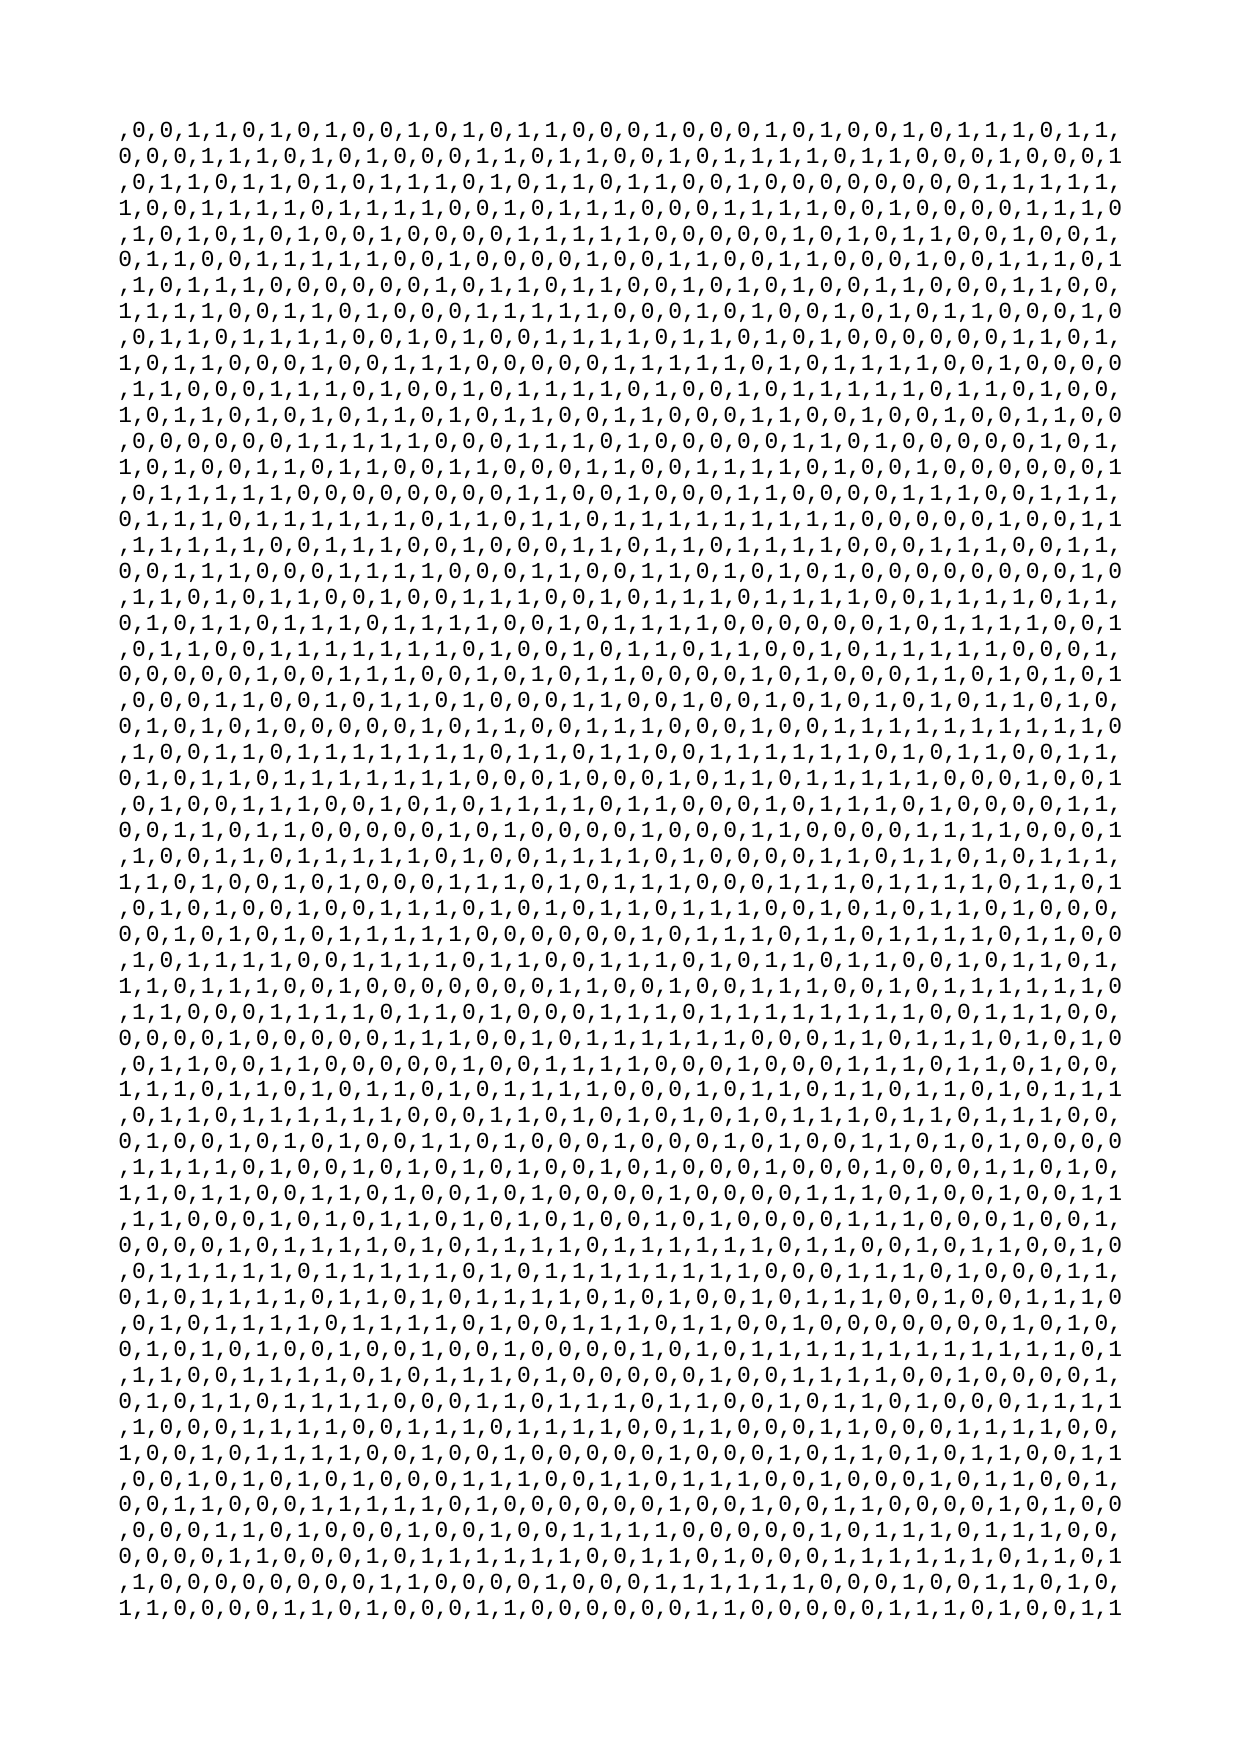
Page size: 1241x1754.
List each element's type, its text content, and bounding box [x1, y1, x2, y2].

text ,0,0,1,1,0,1,0,1,0,0,1,0,1,0,1,1,0,0,0,1,0,0,0,1,0,1,0,0,1,0,1,1,1,0,1,1,0,0,0,1,1,1,0,1,0,1,0,0,0,1,1,0,1,1,0,0,1,0,1,1,1,1,0,1,1,0,0,0,1,0,0,0,1,0,1,1,0,1,1,0,1,0,1,1,1,0,1,0,1,1,0,1,1,0,0,1,0,0,0,0,0,0,0,0,1,1,1,1,1,1,0,0,1,1,1,1,0,1,1,1,1,0,0,1,0,1,1,1,0,0,0,1,1,1,1,0,0,1,0,0,0,0,1,1,1,0,1,0,1,0,1,0,1,0,0,1,0,0,0,0,1,1,1,1,1,0,0,0,0,0,1,0,1,0,1,1,0,0,1,0,0,1,0,1,1,0,0,1,1,1,1,1,0,0,1,0,0,0,0,1,0,0,1,1,0,0,1,1,0,0,0,1,0,0,1,1,1,0,1,1,0,1,1,1,0,0,0,0,0,0,1,0,1,1,0,1,1,0,0,1,0,1,0,1,0,0,1,1,0,0,0,1,1,0,0,1,1,1,1,0,0,1,1,0,1,0,0,0,1,1,1,1,1,0,0,0,1,0,1,0,0,1,0,1,0,1,1,0,0,0,1,0,0,1,1,0,1,1,1,1,0,0,1,0,1,0,0,1,1,1,1,0,1,1,0,1,0,1,0,0,0,0,0,0,1,1,0,1,1,0,1,1,0,0,0,1,0,0,1,1,1,0,0,0,0,0,1,1,1,1,1,0,1,0,1,1,1,1,0,0,1,0,0,0,0,1,1,0,0,0,1,1,1,0,1,0,0,1,0,1,1,1,1,0,1,0,0,1,0,1,1,1,1,1,0,1,1,0,1,0,0,1,0,1,1,0,1,0,1,0,1,1,0,1,0,1,1,0,0,1,1,0,0,0,1,1,0,0,1,0,0,1,0,0,1,1,0,0,0,0,0,0,0,0,1,1,1,1,1,0,0,0,1,1,1,0,1,0,0,0,0,0,1,1,0,1,0,0,0,0,0,1,0,1,1,0,1,0,0,1,1,0,1,1,0,0,1,1,0,0,0,1,1,0,0,1,1,1,1,0,1,0,0,1,0,0,0,0,0,0,1,0,1,1,1,1,1,0,0,0,0,0,0,0,0,1,1,0,0,1,0,0,0,1,1,0,0,0,0,1,1,1,0,0,1,1,1,0,1,1,1,0,1,1,1,1,1,1,0,1,1,0,1,1,0,1,1,1,1,1,1,1,1,1,0,0,0,0,0,1,0,0,1,1,1,1,1,1,1,0,0,1,1,1,0,0,1,0,0,0,1,1,0,1,1,0,1,1,1,1,0,0,0,1,1,1,0,0,1,1,0,0,1,1,1,0,0,0,1,1,1,1,0,0,0,1,1,0,0,1,1,0,1,0,1,0,1,0,0,0,0,0,0,0,0,1,0,1,1,0,1,0,1,1,0,0,1,0,0,1,1,1,0,0,1,0,1,1,1,0,1,1,1,1,0,0,1,1,1,1,0,1,1,0,1,0,1,1,0,1,1,1,0,1,1,1,1,0,0,1,0,1,1,1,1,0,0,0,0,0,0,1,0,1,1,1,1,0,0,1,0,1,1,0,0,1,1,1,1,1,1,1,0,1,0,0,1,0,1,1,0,1,1,0,0,1,0,1,1,1,1,1,0,0,0,1,0,0,0,0,0,1,0,0,1,1,1,0,0,1,0,1,0,1,1,0,0,0,0,1,0,1,0,0,0,1,1,0,1,0,1,0,1,0,0,0,1,1,0,0,1,0,1,1,0,1,0,0,0,1,1,0,0,1,0,0,1,0,1,0,1,0,1,0,1,1,0,1,0,0,1,0,1,0,1,0,0,0,0,0,1,0,1,1,0,0,1,1,1,0,0,0,1,0,0,1,1,1,1,1,1,1,1,1,1,0,1,0,0,1,1,0,1,1,1,1,1,1,1,0,1,1,0,1,1,0,0,1,1,1,1,1,1,0,1,0,1,1,0,0,1,1,0,1,0,1,1,0,1,1,1,1,1,1,1,0,0,0,1,0,0,0,1,0,1,1,0,1,1,1,1,1,0,0,0,1,0,0,1,0,1,0,0,1,1,1,0,0,1,0,1,0,1,1,1,1,0,1,1,0,0,0,1,0,1,1,1,0,1,0,0,0,0,1,1,0,0,1,1,0,1,1,0,0,0,0,0,1,0,1,0,0,0,0,1,0,0,0,1,1,0,0,0,0,1,1,1,1,0,0,0,1,1,0,0,1,1,0,1,1,1,1,1,0,1,0,0,1,1,1,1,0,1,0,0,0,0,1,1,0,1,1,0,1,0,1,1,1,1,1,0,1,0,0,1,0,1,0,0,0,1,1,1,0,1,0,1,1,1,0,0,0,1,1,1,0,1,1,1,1,0,1,1,0,1,0,1,0,1,0,0,1,0,0,1,1,1,0,1,0,1,0,1,1,0,1,1,1,0,0,1,0,1,0,1,1,0,1,0,0,0,0,0,1,0,1,0,1,0,1,1,1,1,1,0,0,0,0,0,0,1,0,1,1,1,0,1,1,0,1,1,1,1,0,1,1,0,0,1,0,1,1,1,1,0,0,1,1,1,1,0,1,1,0,0,1,1,1,0,1,0,1,1,0,1,1,0,0,1,0,1,1,0,1,1,1,0,1,1,1,0,0,1,0,0,0,0,0,0,0,1,1,0,0,1,0,0,1,1,1,0,0,1,0,1,1,1,1,1,1,0,1,1,0,0,0,1,1,1,1,0,1,1,0,1,0,0,0,1,1,1,0,1,1,1,1,1,1,1,1,0,0,1,1,1,0,0,0,0,0,0,1,0,0,0,0,0,1,1,1,0,0,1,0,1,1,1,1,1,1,0,0,0,1,1,0,1,1,1,0,1,0,1,0,0,1,1,0,0,1,1,0,0,0,0,0,1,0,0,1,1,1,1,0,0,0,1,0,0,0,1,1,1,0,1,1,0,1,0,0,1,1,1,0,1,1,0,1,0,1,1,0,1,0,1,1,1,1,0,0,0,1,0,1,1,0,1,1,0,1,1,0,1,0,1,1,1,0,1,1,0,1,1,1,1,1,1,0,0,0,1,1,0,1,0,1,0,1,0,1,0,1,1,1,0,1,1,0,1,1,1,0,0,0,1,0,0,1,0,1,0,1,0,0,1,1,0,1,0,0,0,1,0,0,0,1,0,1,0,0,1,1,0,1,0,1,0,0,0,0,1,1,1,1,0,1,0,0,1,0,1,0,1,0,1,0,0,1,0,1,0,0,0,1,0,0,0,1,0,0,0,1,1,0,1,0,1,1,0,1,1,0,0,1,1,0,1,0,0,1,0,1,0,0,0,0,1,0,0,0,0,1,1,1,0,1,0,0,1,0,0,1,1,1,1,0,0,0,1,0,1,0,1,1,0,1,0,1,0,1,0,0,1,0,1,0,0,0,0,1,1,1,0,0,0,1,0,0,1,0,0,0,0,1,0,1,1,1,1,0,1,0,1,1,1,1,0,1,1,1,1,1,1,0,1,1,0,0,1,0,1,1,0,0,1,0,0,1,1,1,1,1,0,1,1,1,1,1,0,1,0,1,1,1,1,1,1,1,1,0,0,0,1,1,1,0,1,0,0,0,1,1,0,1,0,1,1,1,1,0,1,1,0,1,0,1,1,1,1,0,1,0,1,0,0,1,0,1,1,1,0,0,1,0,0,1,1,1,0,0,1,0,1,1,1,1,0,1,1,1,1,0,1,0,0,1,1,1,0,1,1,0,0,1,0,0,0,0,0,0,0,1,0,1,0,0,1,0,1,0,1,0,0,1,0,0,1,0,0,1,0,0,0,0,1,0,1,0,1,1,1,1,1,1,1,1,1,1,1,1,0,1,1,1,0,0,1,1,1,1,0,1,0,1,1,1,0,1,0,0,0,0,0,1,0,0,1,1,1,1,0,0,1,0,0,0,0,1,0,1,0,1,1,0,1,1,1,1,0,0,0,1,1,0,1,1,1,0,1,1,0,0,1,0,1,1,0,1,0,0,0,1,1,1,1,1,0,0,0,1,1,1,1,0,0,1,1,1,0,1,1,1,1,0,0,1,1,0,0,0,1,1,0,0,0,1,1,1,1,0,0,1,0,0,1,0,1,1,1,1,0,0,1,0,0,1,0,0,0,0,0,1,0,0,0,1,0,1,1,0,1,0,1,1,0,0,1,1,0,0,1,0,1,0,1,0,1,0,0,0,1,1,1,0,0,1,1,0,1,1,1,0,0,1,0,0,0,1,0,1,1,0,0,1,0,0,1,1,0,0,0,1,1,1,1,1,0,1,0,0,0,0,0,0,1,0,0,1,0,0,1,1,0,0,0,0,1,0,1,0,0,0,0,0,1,1,0,1,0,0,0,1,0,0,1,0,0,1,1,1,1,0,0,0,0,0,1,0,1,1,1,0,1,1,1,0,0,0,0,0,0,1,1,0,0,0,1,0,1,1,1,1,1,1,0,0,1,1,0,1,0,0,0,1,1,1,1,1,1,0,1,1,0,1,1,0,0,0,0,0,0,0,0,1,1,0,0,0,0,1,0,0,0,1,1,1,1,1,1,0,0,0,1,0,0,1,1,0,1,0,1,1,0,0,0,0,1,1,0,1,0,0,0,1,1,0,0,0,0,0,0,1,1,0,0,0,0,0,1,1,1,0,1,0,0,1,1 [118, 118, 1122, 1622]
